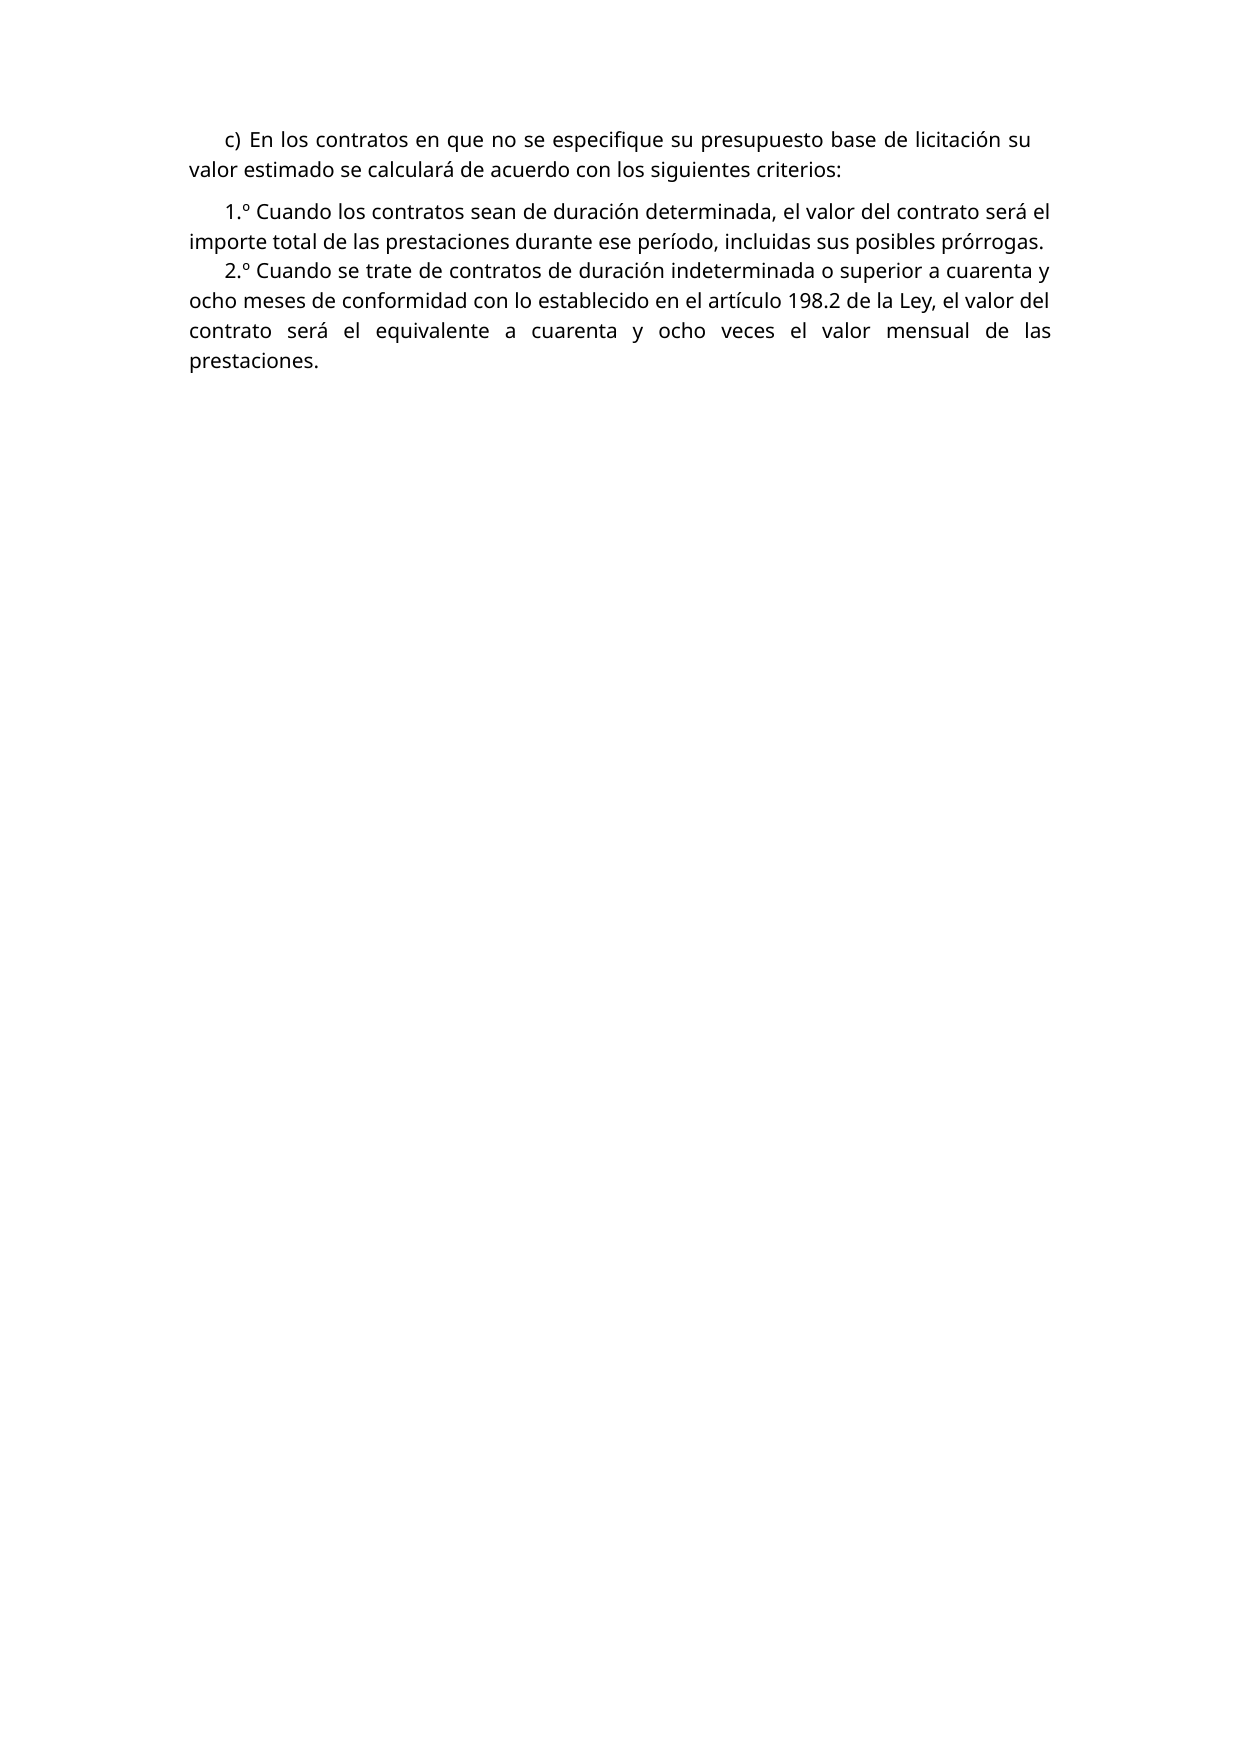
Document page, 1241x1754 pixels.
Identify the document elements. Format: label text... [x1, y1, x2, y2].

list En los contratos en que no se especifique su presupuesto base de licitación su valor estimado se calculará de acuerdo con los siguientes criterios: [189, 125, 1051, 183]
list º Cuando se trate de contratos de duración indeterminada o superior a cuarenta y ocho meses de conformidad con lo establecido en el artículo 198.2 de la Ley, el valor del contrato será el equivalente a cuarenta y ocho veces el valor mensual de las prestaciones. [189, 257, 1051, 374]
list º Cuando los contratos sean de duración determinada, el valor del contrato será el importe total de las prestaciones durante ese período, incluidas sus posibles prórrogas. [189, 197, 1051, 255]
